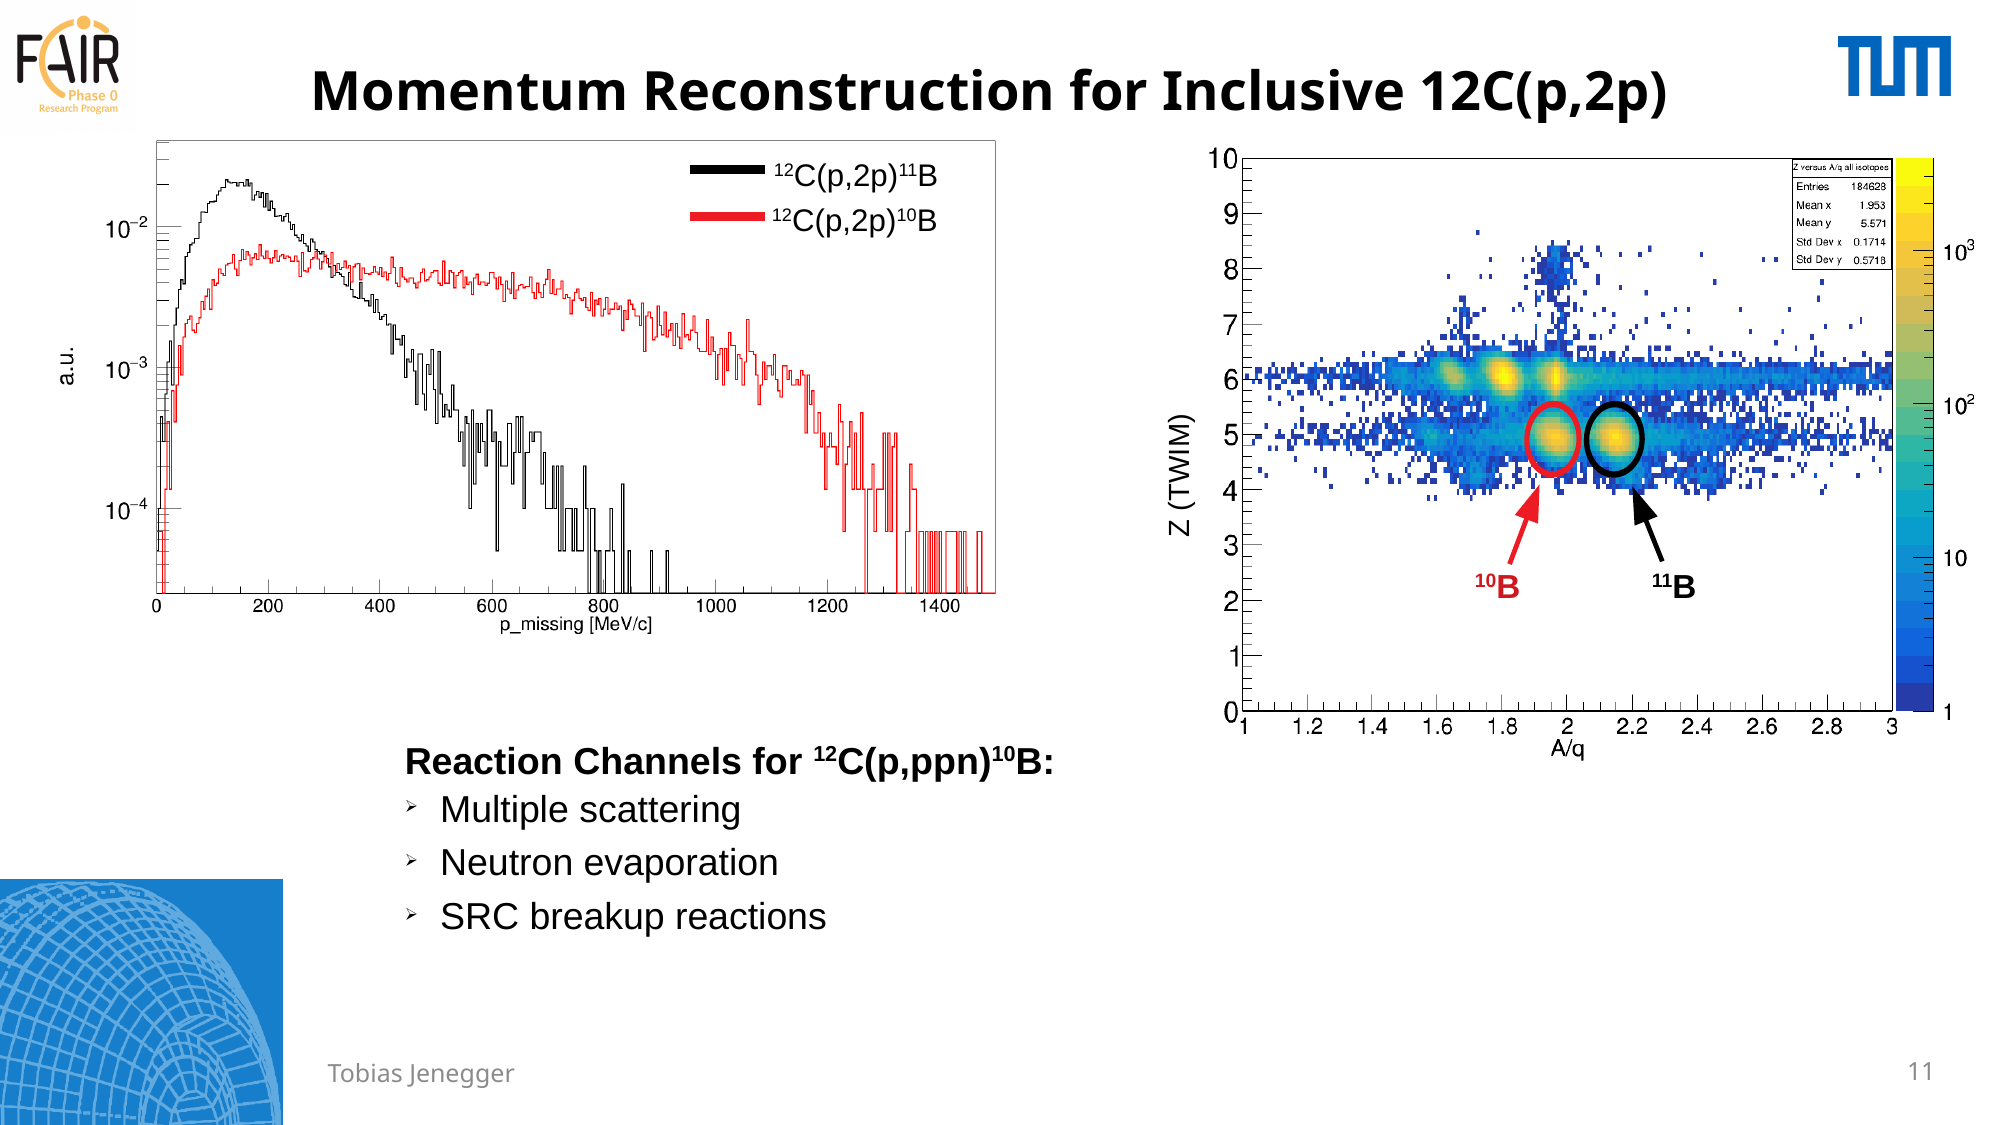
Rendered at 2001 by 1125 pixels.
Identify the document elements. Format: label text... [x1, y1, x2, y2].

picture [1838, 36, 1951, 96]
text_box Reaction Channels for 12C(p,ppn)10B: Multiple scattering Neutron evaporation SRC breakup reactions [390, 732, 1201, 946]
text_box [1584, 401, 1644, 477]
picture [0, 0, 1000, 640]
text_box 11B [1637, 560, 1723, 616]
text_box Momentum Reconstruction for Inclusive 12C(p,2p) [165, 45, 1816, 196]
text_box [1525, 401, 1581, 477]
text_box 12C(p,2p)10B [757, 195, 970, 253]
text_box 10B [1459, 560, 1546, 616]
text_box [1500, 1042, 1951, 1103]
picture [0, 879, 283, 1125]
text_box Tobias Jenegger [312, 1042, 588, 1103]
text_box Z (TWIM) [1155, 326, 1203, 552]
picture [1149, 131, 1975, 764]
text_box 12C(p,2p)11B [759, 150, 985, 208]
